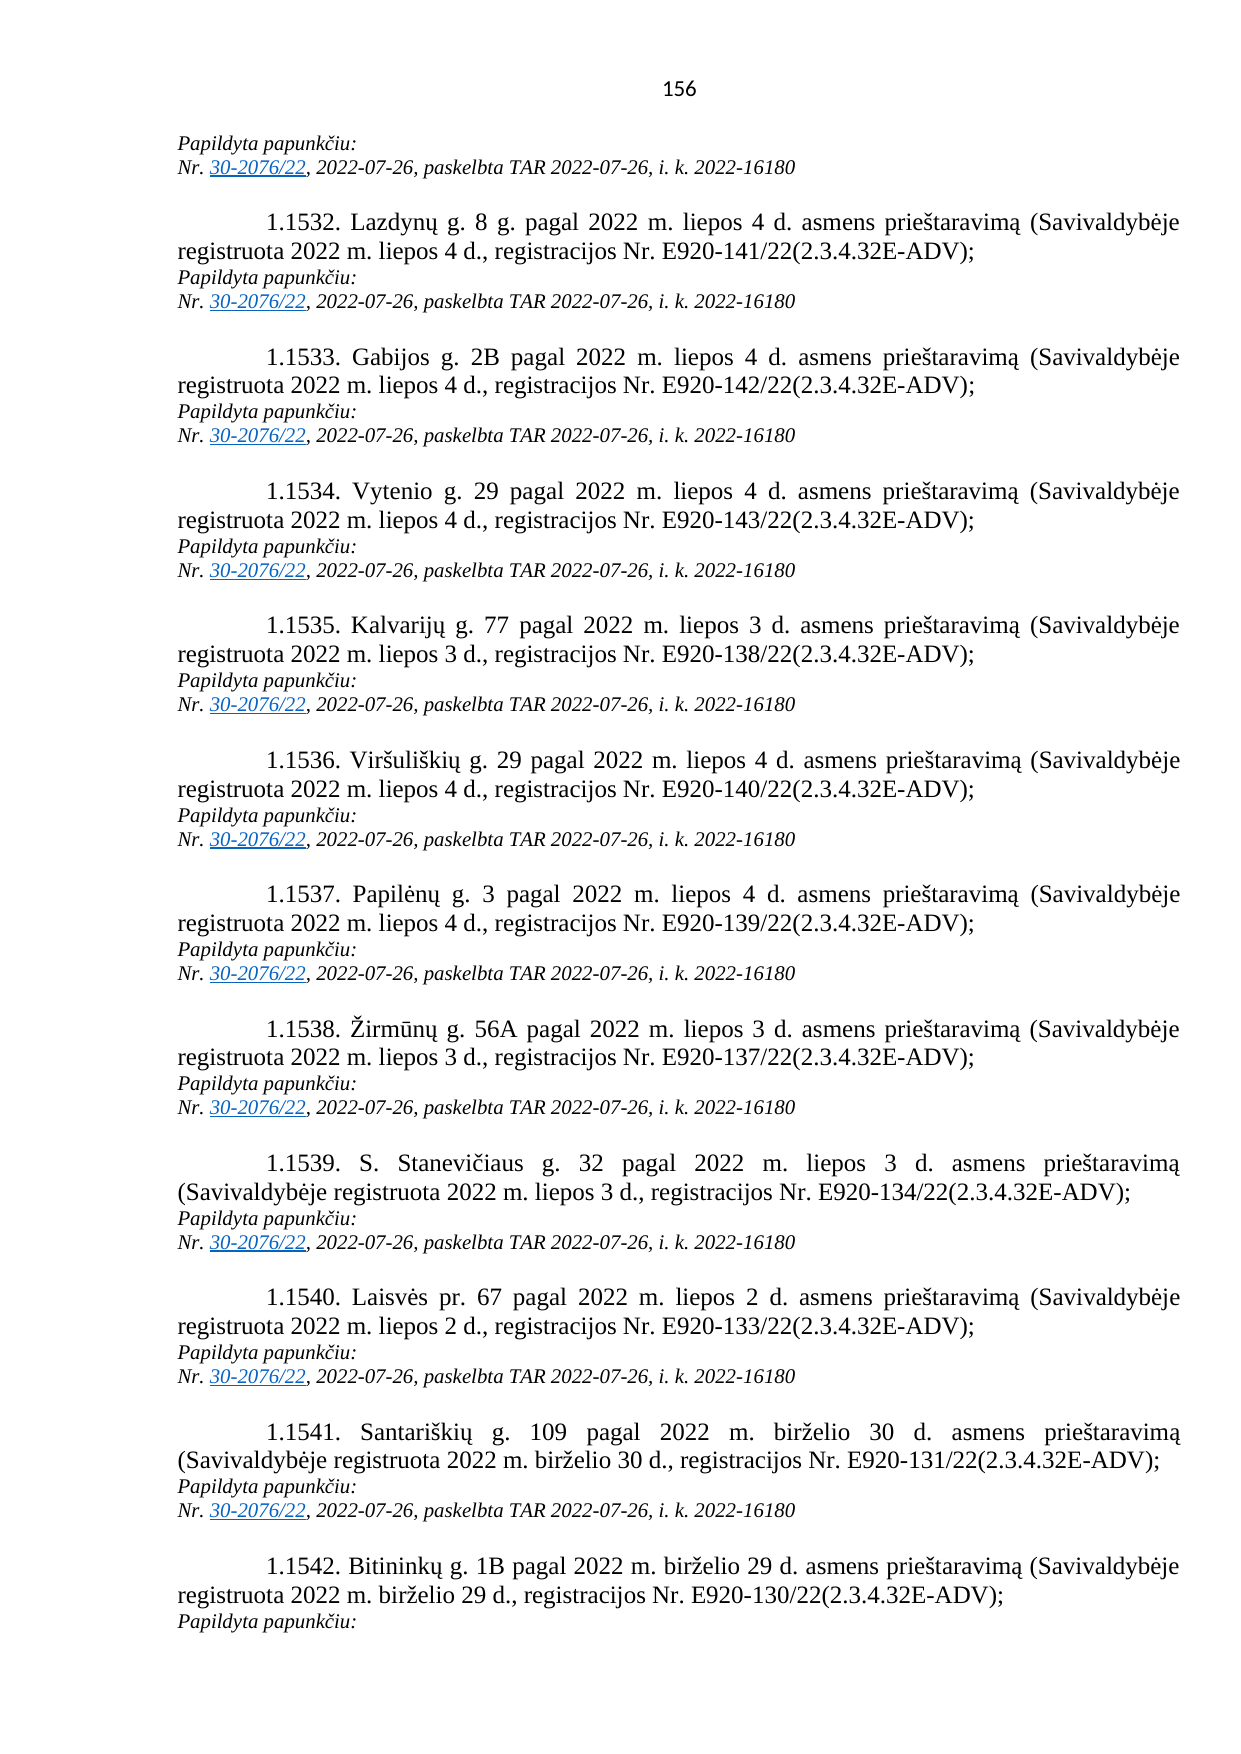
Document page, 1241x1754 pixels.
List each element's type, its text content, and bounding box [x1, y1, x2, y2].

text Papildyta papunkčiu: [177, 131, 1181, 155]
text Nr. 30-2076/22, 2022-07-26, paskelbta TAR 2022-07-26, i. k. 2022-16180 [177, 692, 1181, 716]
text Nr. 30-2076/22, 2022-07-26, paskelbta TAR 2022-07-26, i. k. 2022-16180 [177, 1498, 1181, 1522]
text Papildyta papunkčiu: [177, 1474, 1181, 1498]
text 1.1538. Žirmūnų g. 56A pagal 2022 m. liepos 3 d. asmens prieštaravimą (Savivaldybėje registruota 2022 m. liepos 3 d., registracijos Nr. E920-137/22(2.3.4.32E-ADV); [177, 1014, 1181, 1071]
text 1.1541. Santariškių g. 109 pagal 2022 m. birželio 30 d. asmens prieštaravimą (Savivaldybėje registruota 2022 m. birželio 30 d., registracijos Nr. E920-131/22(2.3.4.32E-ADV); [177, 1417, 1181, 1474]
text Papildyta papunkčiu: [177, 399, 1181, 423]
text Nr. 30-2076/22, 2022-07-26, paskelbta TAR 2022-07-26, i. k. 2022-16180 [177, 1095, 1181, 1119]
text Papildyta papunkčiu: [177, 937, 1181, 961]
text Papildyta papunkčiu: [177, 802, 1181, 827]
text Nr. 30-2076/22, 2022-07-26, paskelbta TAR 2022-07-26, i. k. 2022-16180 [177, 827, 1181, 851]
text Papildyta papunkčiu: [177, 1340, 1181, 1364]
text Nr. 30-2076/22, 2022-07-26, paskelbta TAR 2022-07-26, i. k. 2022-16180 [177, 1230, 1181, 1254]
text Papildyta papunkčiu: [177, 1071, 1181, 1095]
text Nr. 30-2076/22, 2022-07-26, paskelbta TAR 2022-07-26, i. k. 2022-16180 [177, 961, 1181, 985]
text 1.1536. Viršuliškių g. 29 pagal 2022 m. liepos 4 d. asmens prieštaravimą (Savivaldybėje registruota 2022 m. liepos 4 d., registracijos Nr. E920-140/22(2.3.4.32E-ADV); [177, 745, 1181, 802]
text Papildyta papunkčiu: [177, 668, 1181, 692]
text 1.1537. Papilėnų g. 3 pagal 2022 m. liepos 4 d. asmens prieštaravimą (Savivaldybėje registruota 2022 m. liepos 4 d., registracijos Nr. E920-139/22(2.3.4.32E-ADV); [177, 879, 1181, 937]
text Papildyta papunkčiu: [177, 265, 1181, 289]
text 1.1534. Vytenio g. 29 pagal 2022 m. liepos 4 d. asmens prieštaravimą (Savivaldybėje registruota 2022 m. liepos 4 d., registracijos Nr. E920-143/22(2.3.4.32E-ADV); [177, 476, 1181, 534]
text 1.1539. S. Stanevičiaus g. 32 pagal 2022 m. liepos 3 d. asmens prieštaravimą (Savivaldybėje registruota 2022 m. liepos 3 d., registracijos Nr. E920-134/22(2.3.4.32E-ADV); [177, 1148, 1181, 1206]
text Nr. 30-2076/22, 2022-07-26, paskelbta TAR 2022-07-26, i. k. 2022-16180 [177, 558, 1181, 582]
text 1.1542. Bitininkų g. 1B pagal 2022 m. birželio 29 d. asmens prieštaravimą (Savivaldybėje registruota 2022 m. birželio 29 d., registracijos Nr. E920-130/22(2.3.4.32E-ADV); [177, 1551, 1181, 1609]
text Nr. 30-2076/22, 2022-07-26, paskelbta TAR 2022-07-26, i. k. 2022-16180 [177, 289, 1181, 313]
text 1.1533. Gabijos g. 2B pagal 2022 m. liepos 4 d. asmens prieštaravimą (Savivaldybėje registruota 2022 m. liepos 4 d., registracijos Nr. E920-142/22(2.3.4.32E-ADV); [177, 342, 1181, 399]
text Nr. 30-2076/22, 2022-07-26, paskelbta TAR 2022-07-26, i. k. 2022-16180 [177, 1364, 1181, 1388]
text Nr. 30-2076/22, 2022-07-26, paskelbta TAR 2022-07-26, i. k. 2022-16180 [177, 155, 1181, 179]
text Papildyta papunkčiu: [177, 1609, 1181, 1633]
text 1.1540. Laisvės pr. 67 pagal 2022 m. liepos 2 d. asmens prieštaravimą (Savivaldybėje registruota 2022 m. liepos 2 d., registracijos Nr. E920-133/22(2.3.4.32E-ADV); [177, 1282, 1181, 1340]
text 1.1535. Kalvarijų g. 77 pagal 2022 m. liepos 3 d. asmens prieštaravimą (Savivaldybėje registruota 2022 m. liepos 3 d., registracijos Nr. E920-138/22(2.3.4.32E-ADV); [177, 611, 1181, 668]
text Papildyta papunkčiu: [177, 534, 1181, 558]
text Nr. 30-2076/22, 2022-07-26, paskelbta TAR 2022-07-26, i. k. 2022-16180 [177, 423, 1181, 447]
text Papildyta papunkčiu: [177, 1206, 1181, 1230]
text 1.1532. Lazdynų g. 8 g. pagal 2022 m. liepos 4 d. asmens prieštaravimą (Savivaldybėje registruota 2022 m. liepos 4 d., registracijos Nr. E920-141/22(2.3.4.32E-ADV); [177, 207, 1181, 265]
